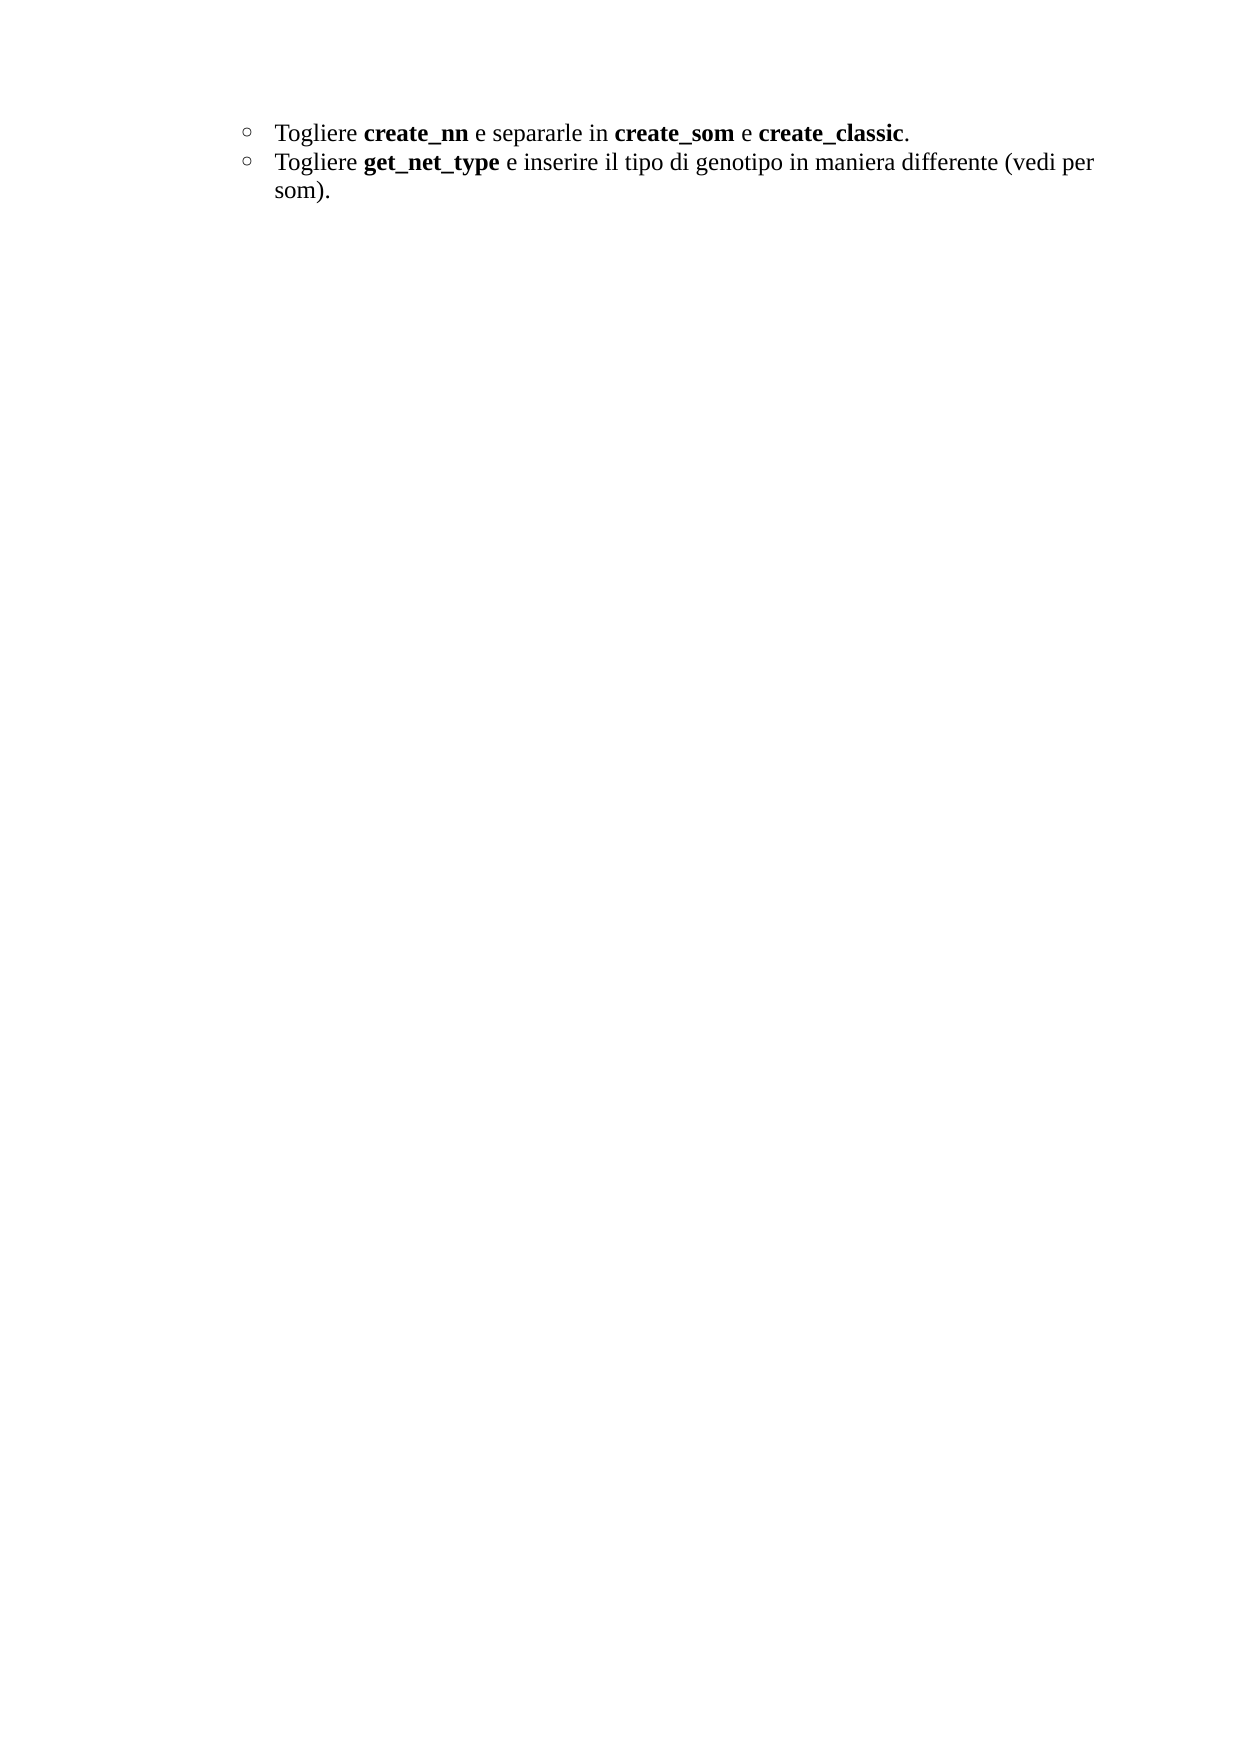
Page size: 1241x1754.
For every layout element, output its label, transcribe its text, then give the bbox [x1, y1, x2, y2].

list Togliere create_nn e separarle in create_som e create_classic. [237, 118, 1122, 147]
list Togliere get_net_type e inserire il tipo di genotipo in maniera differente (vedi per som). [237, 147, 1122, 204]
